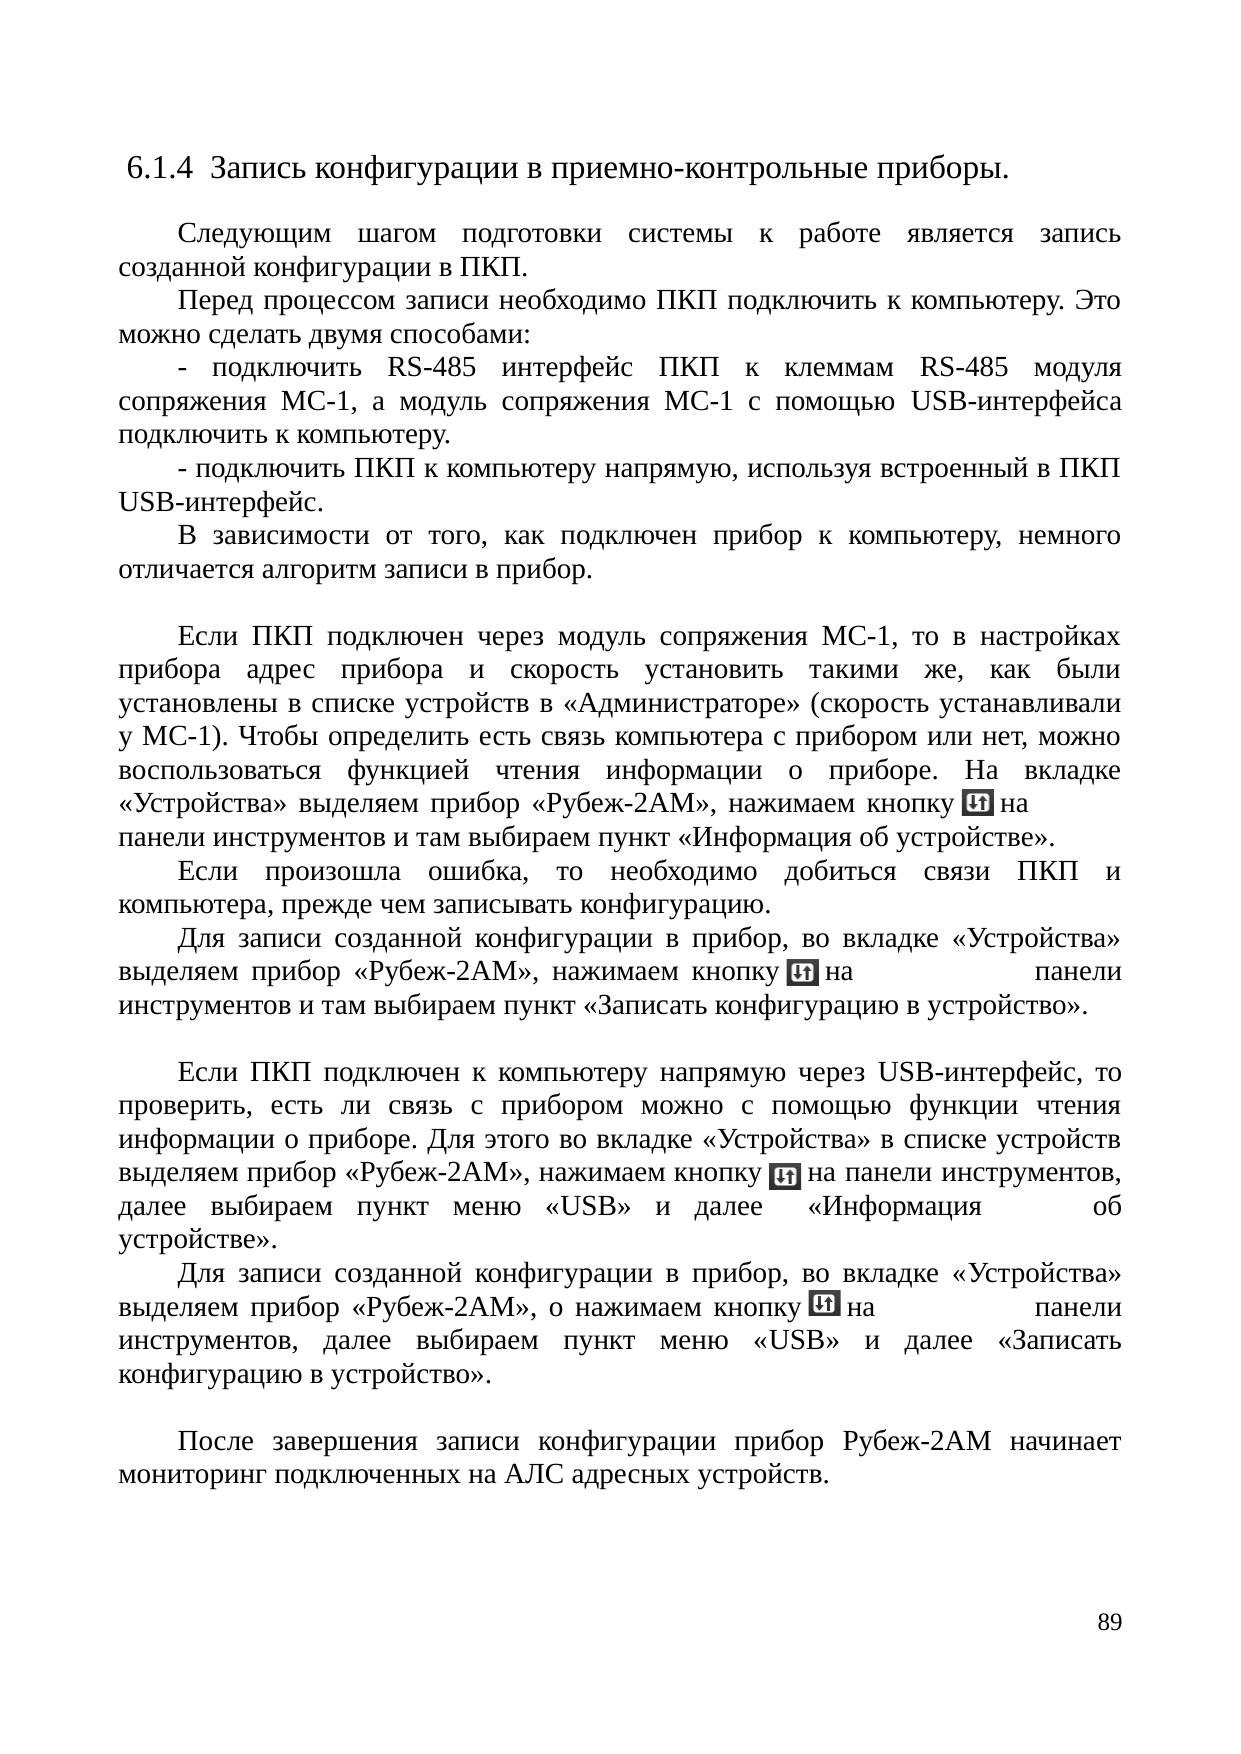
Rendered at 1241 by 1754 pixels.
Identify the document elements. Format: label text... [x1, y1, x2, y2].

subtitle Запись конфигурации в приемно-контрольные приборы. [118, 148, 1122, 186]
text Если ПКП подключен через модуль сопряжения МС-1, то в настройках прибора адрес прибора и скорость установить такими же, как были установлены в списке устройств в «Администраторе» (скорость устанавливали у МС-1). Чтобы определить есть связь компьютера с прибором или нет, можно воспользоваться функцией чтения информации о приборе. На вкладке «Устройства» выделяем прибор «Рубеж-2АМ», нажимаем кнопку на панели инструментов и там выбираем пункт «Информация об устройстве». [118, 618, 1122, 853]
text Для записи созданной конфигурации в прибор, во вкладке «Устройства» выделяем прибор «Рубеж-2АМ», о нажимаем кнопку на панели инструментов, далее выбираем пункт меню «USB» и далее «Записать конфигурацию в устройство». [118, 1255, 1122, 1389]
picture [786, 959, 819, 986]
text В зависимости от того, как подключен прибор к компьютеру, немного отличается алгоритм записи в прибор. [118, 517, 1122, 584]
text - подключить RS-485 интерфейс ПКП к клеммам RS-485 модуля сопряжения МС-1, а модуль сопряжения МС-1 с помощью USB-интерфейса подключить к компьютеру. [118, 349, 1122, 450]
picture [808, 1290, 841, 1316]
text Перед процессом записи необходимо ПКП подключить к компьютеру. Это можно сделать двумя способами: [118, 282, 1122, 349]
text После завершения записи конфигурации прибор Рубеж-2АМ начинает мониторинг подключенных на АЛС адресных устройств. [118, 1423, 1122, 1490]
text Следующим шагом подготовки системы к работе является запись созданной конфигурации в ПКП. [118, 215, 1122, 282]
picture [961, 789, 994, 816]
text - подключить ПКП к компьютеру напрямую, используя встроенный в ПКП USB-интерфейс. [118, 450, 1122, 517]
text Для записи созданной конфигурации в прибор, во вкладке «Устройства» выделяем прибор «Рубеж-2АМ», нажимаем кнопку на панели инструментов и там выбираем пункт «Записать конфигурацию в устройство». [118, 920, 1122, 1020]
text Если ПКП подключен к компьютеру напрямую через USB-интерфейс, то проверить, есть ли связь с прибором можно с помощью функции чтения информации о приборе. Для этого во вкладке «Устройства» в списке устройств выделяем прибор «Рубеж-2АМ», нажимаем кнопку на панели инструментов, далее выбираем пункт меню «USB» и далее «Информация об устройстве». [118, 1054, 1122, 1255]
text Если произошла ошибка, то необходимо добиться связи ПКП и компьютера, прежде чем записывать конфигурацию. [118, 853, 1122, 920]
picture [769, 1163, 802, 1190]
